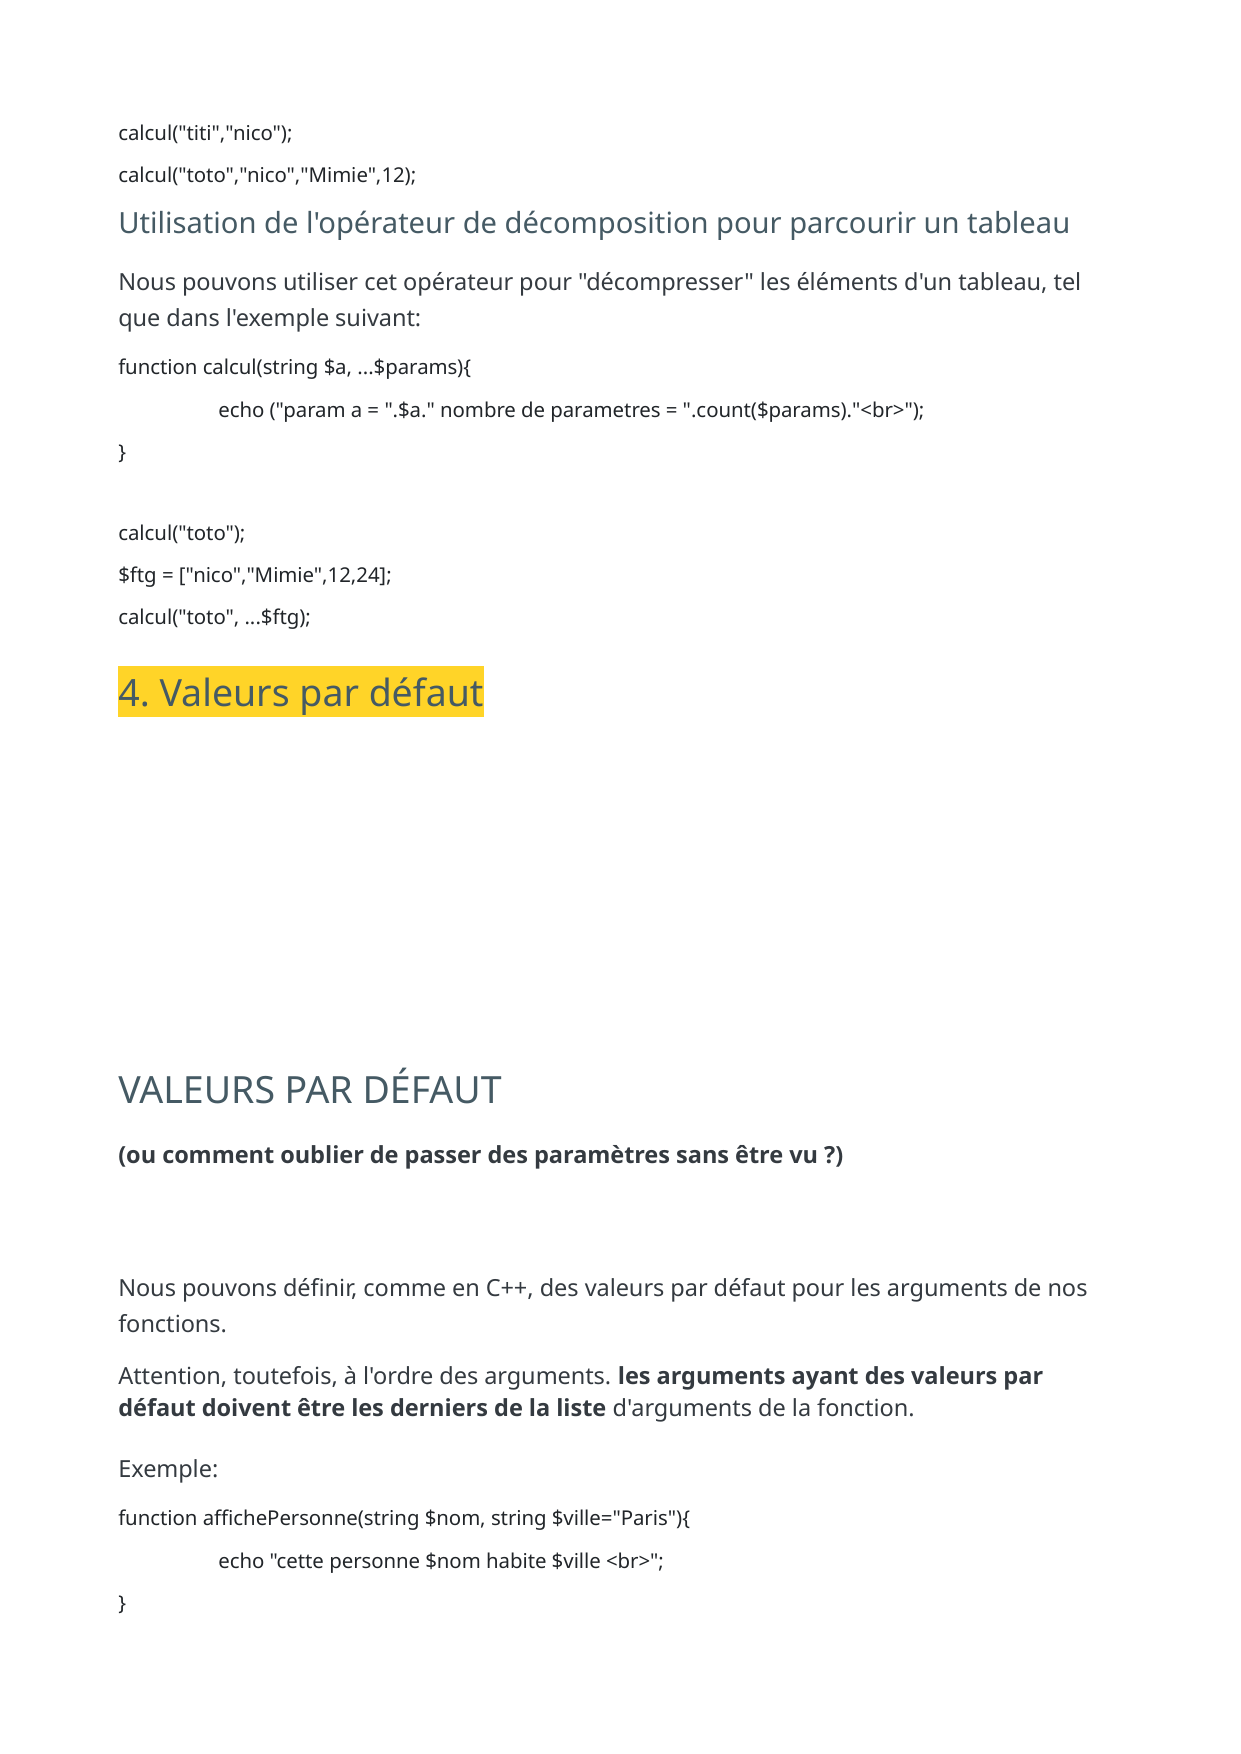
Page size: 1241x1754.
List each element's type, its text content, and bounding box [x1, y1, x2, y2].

text } [118, 438, 1122, 466]
text $ftg = ["nico","Mimie",12,24]; [118, 561, 1122, 588]
subtitle 4. Valeurs par défaut [118, 666, 1122, 717]
text function calcul(string $a, ...$params){ [118, 353, 1122, 381]
text calcul("toto"); [118, 518, 1122, 546]
text calcul("titi","nico"); [118, 118, 1122, 146]
text echo "cette personne $nom habite $ville <br>"; [118, 1546, 1122, 1574]
text calcul("toto", ...$ftg); [118, 603, 1122, 631]
text Exemple: [118, 1453, 1122, 1484]
text Nous pouvons définir, comme en C++, des valeurs par défaut pour les arguments de nos fonctions. [118, 1271, 1122, 1340]
subtitle Utilisation de l'opérateur de décomposition pour parcourir un tableau [118, 203, 1122, 242]
text } [118, 1589, 1122, 1617]
text Attention, toutefois, à l'ordre des arguments. les arguments ayant des valeurs par défaut doivent être les derniers de la liste d'arguments de la fonction. [118, 1359, 1122, 1423]
text calcul("toto","nico","Mimie",12); [118, 160, 1122, 188]
text (ou comment oublier de passer des paramètres sans être vu ?) [118, 1139, 1122, 1171]
text Nous pouvons utiliser cet opérateur pour "décompresser" les éléments d'un tableau, tel que dans l'exemple suivant: [118, 265, 1122, 334]
text echo ("param a = ".$a." nombre de parametres = ".count($params)."<br>"); [118, 395, 1122, 423]
text function affichePersonne(string $nom, string $ville="Paris"){ [118, 1504, 1122, 1532]
subtitle VALEURS PAR DÉFAUT [118, 1063, 1122, 1114]
